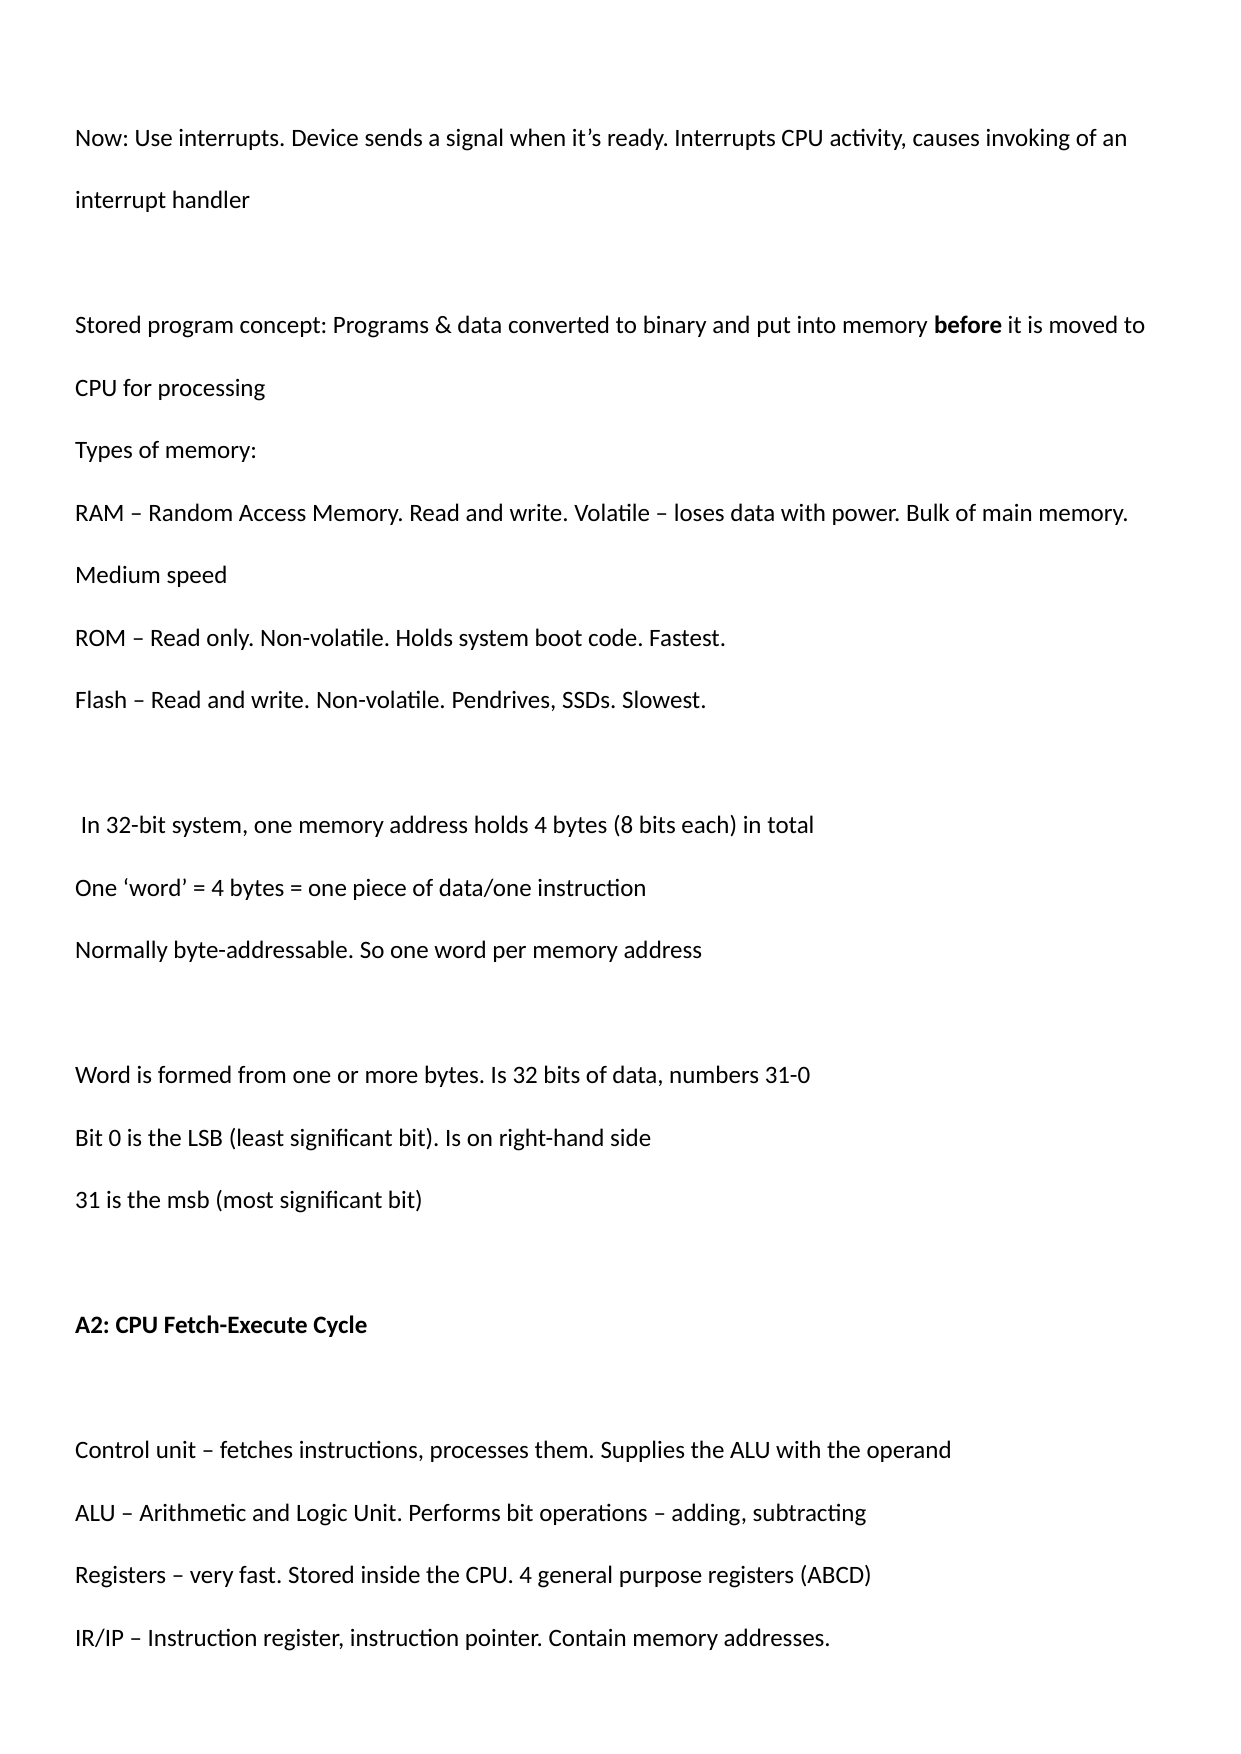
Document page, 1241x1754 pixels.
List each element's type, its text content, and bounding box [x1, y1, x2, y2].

text Bit 0 is the LSB (least significant bit). Is on right-hand side [75, 1096, 1166, 1158]
text ALU – Arithmetic and Logic Unit. Performs bit operations – adding, subtracting [75, 1471, 1166, 1533]
text RAM – Random Access Memory. Read and write. Volatile – loses data with power. Bulk of main memory. Medium speed [75, 471, 1166, 596]
text Stored program concept: Programs & data converted to binary and put into memory before it is moved to CPU for processing [75, 283, 1166, 408]
text Types of memory: [75, 408, 1166, 471]
text In 32-bit system, one memory address holds 4 bytes (8 bits each) in total [75, 783, 1166, 846]
text One ‘word’ = 4 bytes = one piece of data/one instruction [75, 846, 1166, 908]
text Control unit – fetches instructions, processes them. Supplies the ALU with the operand [75, 1408, 1166, 1471]
text Registers – very fast. Stored inside the CPU. 4 general purpose registers (ABCD) [75, 1533, 1166, 1596]
text A2: CPU Fetch-Execute Cycle [75, 1283, 1166, 1346]
text ROM – Read only. Non-volatile. Holds system boot code. Fastest. [75, 596, 1166, 658]
text Word is formed from one or more bytes. Is 32 bits of data, numbers 31-0 [75, 1033, 1166, 1096]
text Now: Use interrupts. Device sends a signal when it’s ready. Interrupts CPU activity, causes invoking of an interrupt handler [75, 96, 1166, 221]
text 31 is the msb (most significant bit) [75, 1158, 1166, 1221]
text IR/IP – Instruction register, instruction pointer. Contain memory addresses. [75, 1596, 1166, 1658]
text Flash – Read and write. Non-volatile. Pendrives, SSDs. Slowest. [75, 658, 1166, 721]
text Normally byte-addressable. So one word per memory address [75, 908, 1166, 971]
